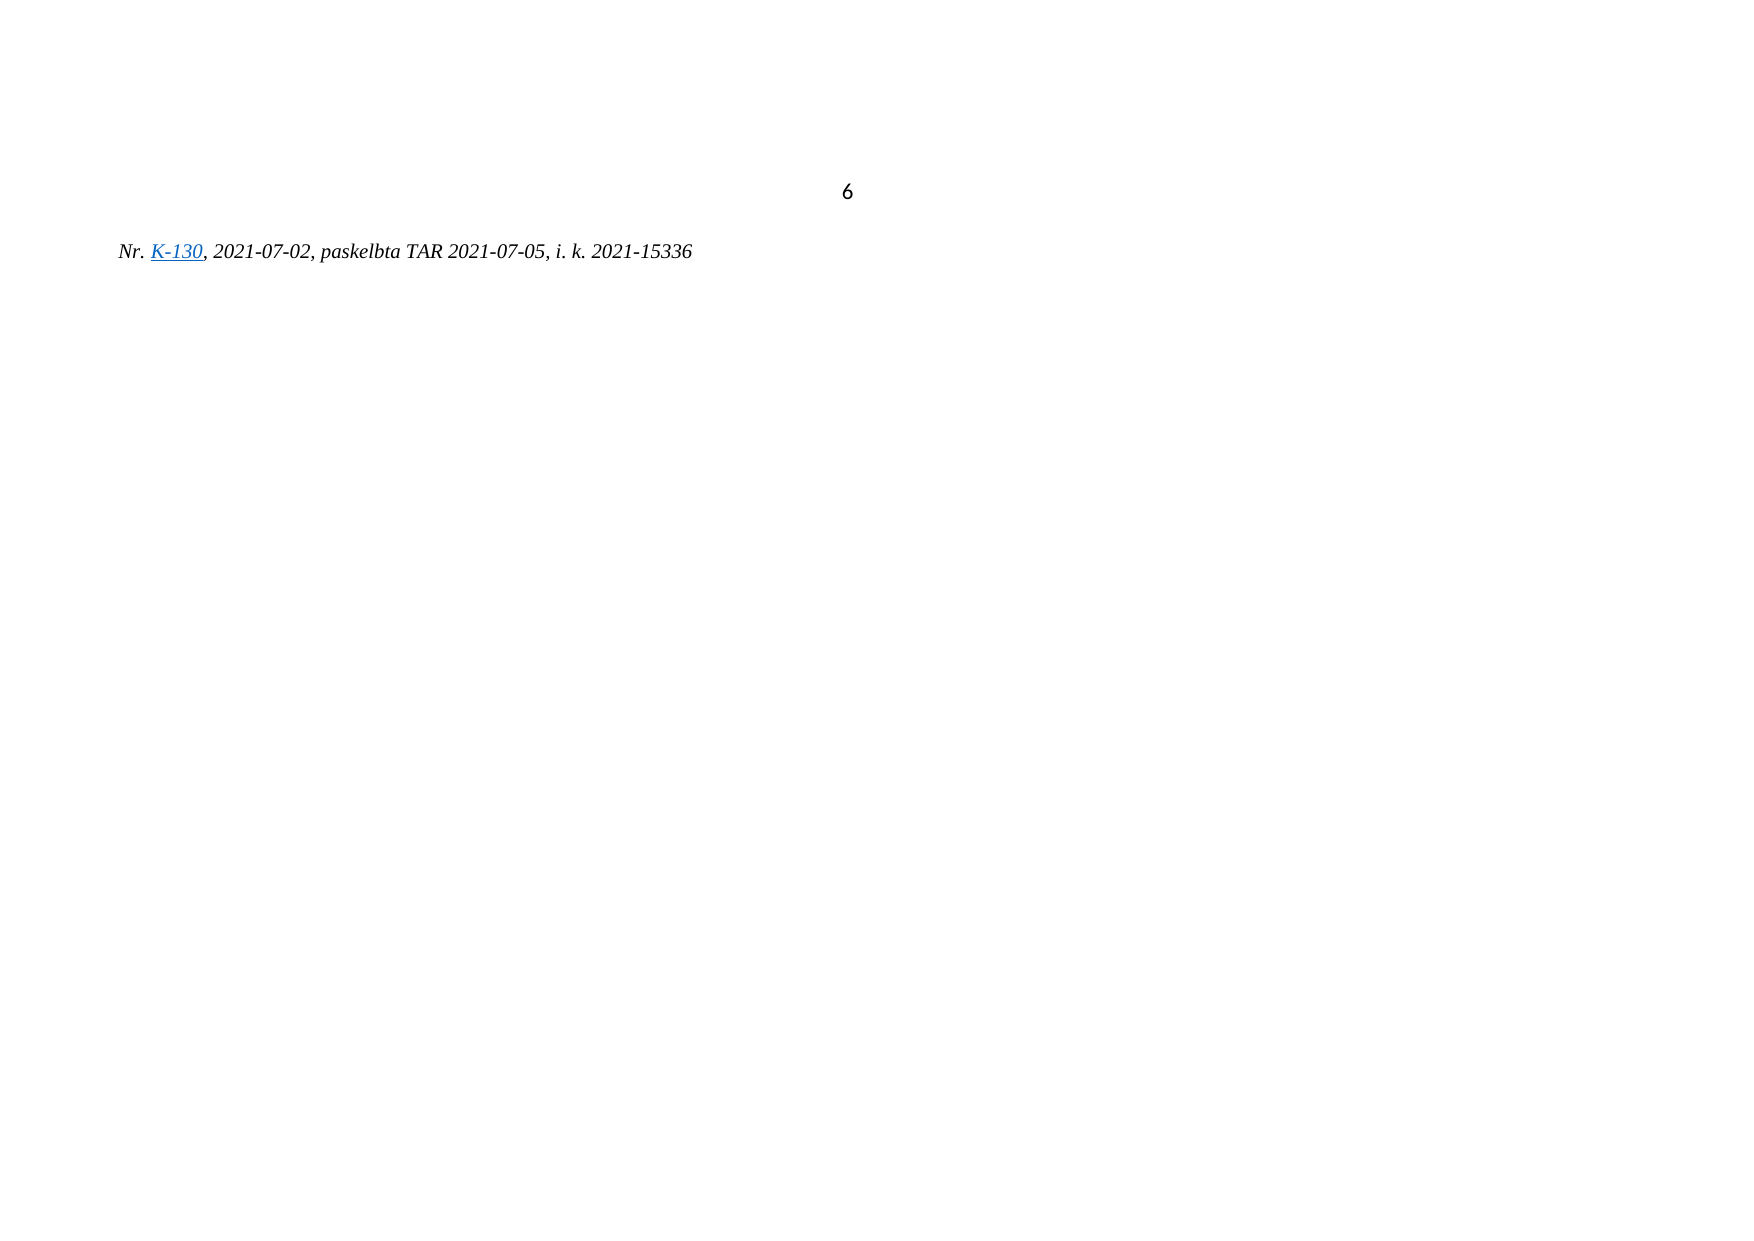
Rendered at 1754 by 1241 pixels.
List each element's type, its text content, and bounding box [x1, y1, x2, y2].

text Nr. K-130, 2021-07-02, paskelbta TAR 2021-07-05, i. k. 2021-15336 [118, 239, 1577, 263]
